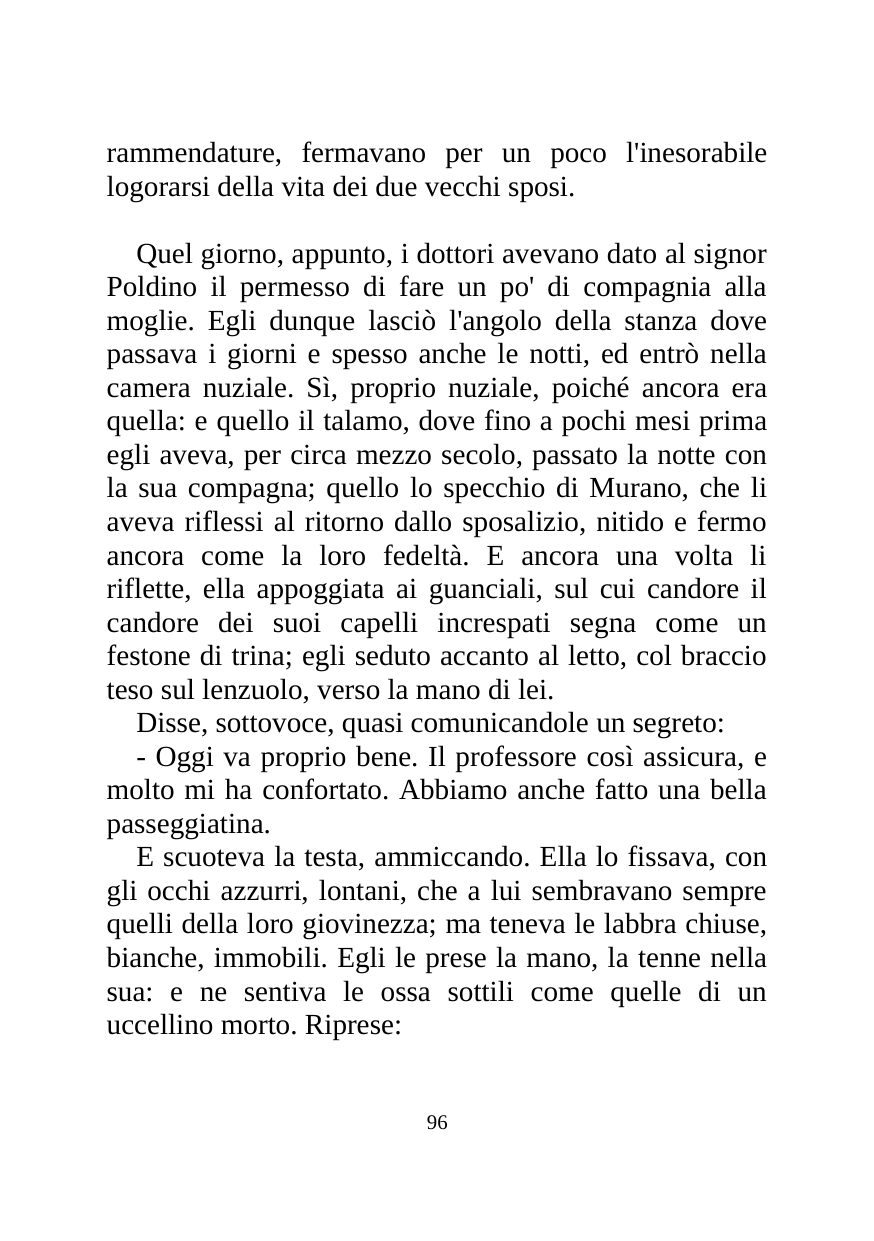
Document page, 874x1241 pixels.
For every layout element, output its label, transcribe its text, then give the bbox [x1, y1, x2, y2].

text E scuoteva la testa, ammiccando. Ella lo fissava, con gli occhi azzurri, lontani, che a lui sembravano sempre quelli della loro giovinezza; ma teneva le labbra chiuse, bianche, immobili. Egli le prese la mano, la tenne nella sua: e ne sentiva le ossa sottili come quelle di un uccellino morto. Riprese: [106, 839, 768, 1041]
text rammendature, fermavano per un poco l'inesorabile logorarsi della vita dei due vecchi sposi. [106, 135, 768, 202]
text Disse, sottovoce, quasi comunicandole un segreto: [106, 705, 768, 739]
text - Oggi va proprio bene. Il professore così assicura, e molto mi ha confortato. Abbiamo anche fatto una bella passeggiatina. [106, 739, 768, 839]
text Quel giorno, appunto, i dottori avevano dato al signor Poldino il permesso di fare un po' di compagnia alla moglie. Egli dunque lasciò l'angolo della stanza dove passava i giorni e spesso anche le notti, ed entrò nella camera nuziale. Sì, proprio nuziale, poiché ancora era quella: e quello il talamo, dove fino a pochi mesi prima egli aveva, per circa mezzo secolo, passato la notte con la sua compagna; quello lo specchio di Murano, che li aveva riflessi al ritorno dallo sposalizio, nitido e fermo ancora come la loro fedeltà. E ancora una volta li riflette, ella appoggiata ai guanciali, sul cui candore il candore dei suoi capelli increspati segna come un festone di trina; egli seduto accanto al letto, col braccio teso sul lenzuolo, verso la mano di lei. [106, 236, 768, 705]
